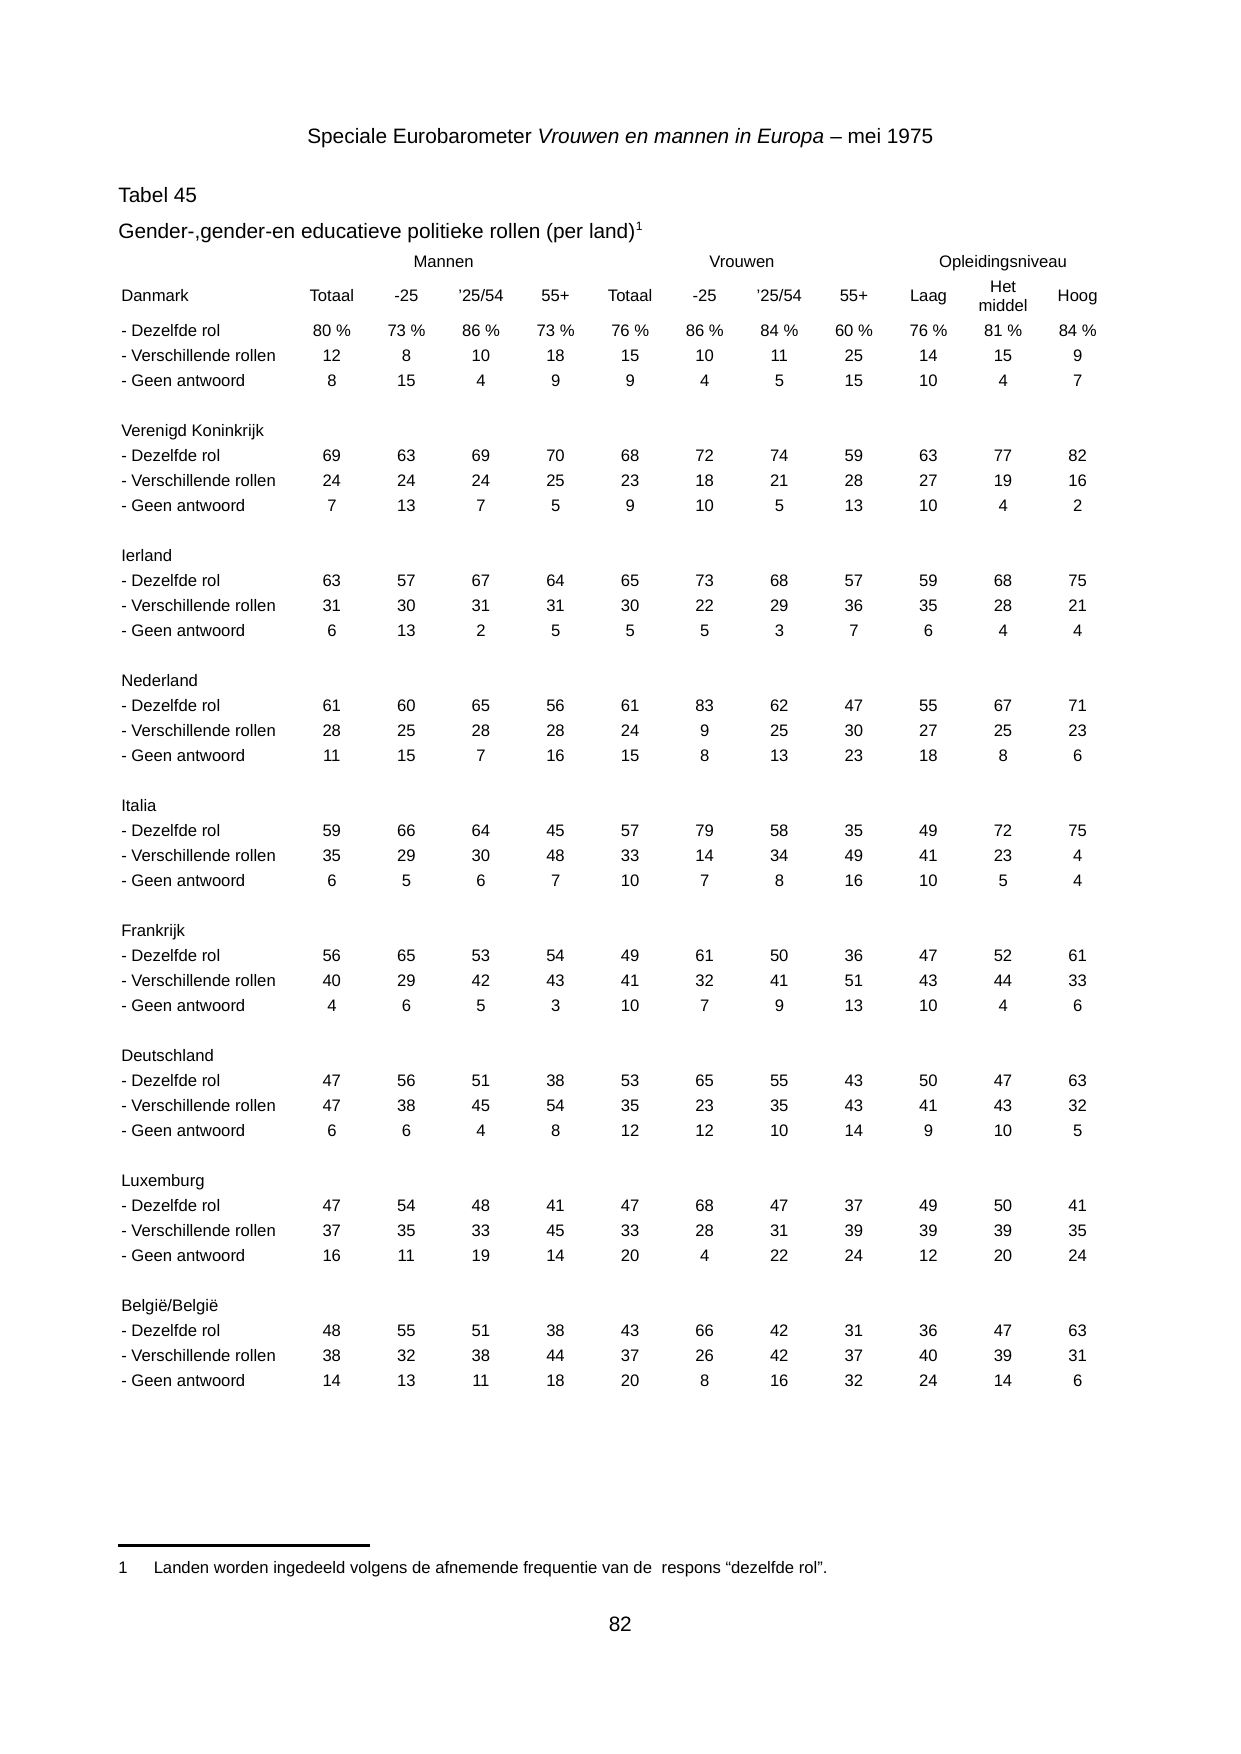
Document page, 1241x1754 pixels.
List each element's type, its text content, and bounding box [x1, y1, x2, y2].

table_cell 54 [518, 943, 593, 968]
table_cell 42 [742, 1343, 816, 1368]
table_cell 31 [742, 1218, 816, 1243]
table_cell [891, 1293, 966, 1318]
table_cell 43 [593, 1318, 667, 1343]
table_cell [816, 1043, 891, 1068]
table_cell 33 [1040, 968, 1115, 993]
table_cell [891, 393, 966, 418]
table_cell 22 [742, 1243, 816, 1268]
table_cell [593, 793, 667, 818]
table_cell 6 [294, 618, 369, 643]
table_cell [816, 418, 891, 443]
table_cell 4 [294, 993, 369, 1018]
table_cell [369, 393, 443, 418]
table_cell 55 [369, 1318, 443, 1343]
table_cell [966, 893, 1040, 918]
table_cell [593, 768, 667, 793]
table_cell [966, 1293, 1040, 1318]
table_cell [966, 518, 1040, 543]
table_cell 9 [891, 1118, 966, 1143]
table_cell 60 [369, 693, 443, 718]
table_cell 50 [891, 1068, 966, 1093]
table_cell 5 [444, 993, 518, 1018]
table_cell 68 [966, 568, 1040, 593]
table_cell [966, 1143, 1040, 1168]
table_cell 22 [667, 593, 742, 618]
table_cell [444, 1043, 518, 1068]
table_cell -25 [667, 274, 742, 318]
table_cell 49 [816, 843, 891, 868]
table_cell [118, 768, 294, 793]
table_cell 10 [891, 368, 966, 393]
table_cell [294, 1268, 369, 1293]
table_cell [593, 1168, 667, 1193]
table_cell [518, 1043, 593, 1068]
table_cell [294, 668, 369, 693]
table_cell 7 [518, 868, 593, 893]
table_cell 27 [891, 718, 966, 743]
table_cell 56 [518, 693, 593, 718]
table_cell [891, 668, 966, 693]
table_cell [593, 918, 667, 943]
table_cell 42 [742, 1318, 816, 1343]
table_cell [593, 418, 667, 443]
table_cell [518, 1143, 593, 1168]
table_cell [816, 643, 891, 668]
table_cell 6 [891, 618, 966, 643]
table_cell 5 [369, 868, 443, 893]
table_cell [891, 1018, 966, 1043]
table_cell 72 [966, 818, 1040, 843]
table_cell 8 [966, 743, 1040, 768]
table_header Mannen [294, 249, 593, 274]
table_cell 75 [1040, 568, 1115, 593]
table_cell 29 [369, 968, 443, 993]
table_cell - Dezelfde rol [118, 1193, 294, 1218]
table_cell 10 [667, 493, 742, 518]
table_cell 15 [593, 343, 667, 368]
table_cell 28 [294, 718, 369, 743]
table_cell [966, 1168, 1040, 1193]
table_cell 13 [369, 618, 443, 643]
table_cell 6 [444, 868, 518, 893]
table_cell 35 [369, 1218, 443, 1243]
table_cell [891, 768, 966, 793]
table_cell 43 [816, 1093, 891, 1118]
table_cell 45 [518, 1218, 593, 1243]
table_cell 35 [1040, 1218, 1115, 1243]
table_cell 18 [891, 743, 966, 768]
table_cell 40 [891, 1343, 966, 1368]
table_cell 51 [816, 968, 891, 993]
table_cell [667, 518, 742, 543]
table_cell 12 [667, 1118, 742, 1143]
table_cell [118, 1268, 294, 1293]
table_cell 10 [891, 493, 966, 518]
table_cell [593, 1268, 667, 1293]
table_cell 67 [966, 693, 1040, 718]
table_cell [593, 543, 667, 568]
table_cell 63 [1040, 1318, 1115, 1343]
table_cell [667, 918, 742, 943]
table_cell 63 [369, 443, 443, 468]
table_cell [518, 1268, 593, 1293]
table_cell [667, 393, 742, 418]
table_cell [518, 1018, 593, 1043]
table_cell 4 [667, 368, 742, 393]
table_cell 20 [966, 1243, 1040, 1268]
table_cell 25 [518, 468, 593, 493]
table_cell 47 [294, 1193, 369, 1218]
table_cell 6 [1040, 743, 1115, 768]
table_cell 8 [667, 1368, 742, 1393]
table_cell 33 [593, 843, 667, 868]
table_cell 57 [369, 568, 443, 593]
table_cell 32 [816, 1368, 891, 1393]
table_cell 10 [891, 993, 966, 1018]
table_cell 31 [518, 593, 593, 618]
table_cell 5 [518, 493, 593, 518]
table_cell - Geen antwoord [118, 743, 294, 768]
table_cell 16 [742, 1368, 816, 1393]
table_cell 16 [518, 743, 593, 768]
table_cell [667, 1168, 742, 1193]
table_cell 39 [966, 1343, 1040, 1368]
table_cell 47 [294, 1068, 369, 1093]
table_cell [593, 893, 667, 918]
table_cell 41 [891, 843, 966, 868]
table_cell 19 [966, 468, 1040, 493]
table_cell [891, 1143, 966, 1168]
table_cell 79 [667, 818, 742, 843]
table_cell 10 [593, 993, 667, 1018]
table_cell 65 [369, 943, 443, 968]
table_cell 24 [816, 1243, 891, 1268]
table_cell [667, 793, 742, 818]
table_cell 13 [816, 493, 891, 518]
table_cell [118, 393, 294, 418]
table_cell 3 [742, 618, 816, 643]
table_cell 86 % [444, 318, 518, 343]
table_cell [518, 893, 593, 918]
table_cell 55 [891, 693, 966, 718]
table_cell - Geen antwoord [118, 1118, 294, 1143]
table_cell 16 [294, 1243, 369, 1268]
table_cell [118, 643, 294, 668]
table_cell [816, 1293, 891, 1318]
table_cell [118, 518, 294, 543]
table_cell 49 [891, 1193, 966, 1218]
table_cell [816, 1168, 891, 1193]
table_cell 14 [816, 1118, 891, 1143]
table_cell 23 [1040, 718, 1115, 743]
table_cell [444, 668, 518, 693]
table_cell 83 [667, 693, 742, 718]
table_cell 48 [294, 1318, 369, 1343]
table_cell 5 [518, 618, 593, 643]
table_cell [294, 1043, 369, 1068]
table_cell [891, 1043, 966, 1068]
table_cell 7 [816, 618, 891, 643]
table_cell - Geen antwoord [118, 493, 294, 518]
table_cell 15 [966, 343, 1040, 368]
table_cell [1040, 793, 1115, 818]
table_cell 18 [518, 1368, 593, 1393]
table_cell [294, 1018, 369, 1043]
table_cell 62 [742, 693, 816, 718]
table_cell 24 [593, 718, 667, 743]
table_cell [1040, 1018, 1115, 1043]
table_cell [966, 918, 1040, 943]
table_cell [742, 643, 816, 668]
table_cell [742, 518, 816, 543]
table_cell 14 [518, 1243, 593, 1268]
table_cell 74 [742, 443, 816, 468]
table_cell 41 [742, 968, 816, 993]
table_cell [1040, 418, 1115, 443]
table_cell 2 [444, 618, 518, 643]
table_cell - Dezelfde rol [118, 693, 294, 718]
table_cell 35 [891, 593, 966, 618]
table_cell [444, 1268, 518, 1293]
table_cell [294, 543, 369, 568]
table_cell [667, 1143, 742, 1168]
table_cell [369, 768, 443, 793]
table_cell 23 [667, 1093, 742, 1118]
table_cell 6 [369, 993, 443, 1018]
table_cell 18 [518, 343, 593, 368]
table_cell 28 [518, 718, 593, 743]
table_cell 57 [593, 818, 667, 843]
table_cell 61 [1040, 943, 1115, 968]
table_cell ’25/54 [444, 274, 518, 318]
table_cell 4 [966, 618, 1040, 643]
table_cell 29 [369, 843, 443, 868]
table_cell [593, 1043, 667, 1068]
table_cell [891, 918, 966, 943]
table_cell [369, 793, 443, 818]
table_cell [667, 768, 742, 793]
table_cell 8 [667, 743, 742, 768]
table_cell 15 [369, 368, 443, 393]
table_cell [444, 893, 518, 918]
table_cell 24 [891, 1368, 966, 1393]
table_cell 36 [891, 1318, 966, 1343]
table_cell [294, 393, 369, 418]
table_cell [667, 643, 742, 668]
table_cell 8 [294, 368, 369, 393]
table_cell 11 [369, 1243, 443, 1268]
table_cell 6 [1040, 1368, 1115, 1393]
table_cell [966, 668, 1040, 693]
table_cell 4 [966, 993, 1040, 1018]
table_cell [667, 1043, 742, 1068]
table_cell 59 [891, 568, 966, 593]
table_cell [1040, 1168, 1115, 1193]
table_cell 54 [369, 1193, 443, 1218]
table_cell [294, 1168, 369, 1193]
table_cell 36 [816, 943, 891, 968]
table_cell 8 [369, 343, 443, 368]
table_cell [518, 543, 593, 568]
table_cell 70 [518, 443, 593, 468]
table_cell 7 [1040, 368, 1115, 393]
table_cell 14 [667, 843, 742, 868]
table_cell 40 [294, 968, 369, 993]
table_cell - Dezelfde rol [118, 568, 294, 593]
table_cell [816, 918, 891, 943]
table_cell 72 [667, 443, 742, 468]
table_cell 44 [518, 1343, 593, 1368]
table_cell [294, 768, 369, 793]
table_cell 24 [369, 468, 443, 493]
table_cell 23 [816, 743, 891, 768]
table_cell - Dezelfde rol [118, 318, 294, 343]
table_cell 48 [518, 843, 593, 868]
table_cell [369, 1018, 443, 1043]
table_cell 6 [294, 1118, 369, 1143]
table_cell 14 [891, 343, 966, 368]
table_cell 14 [294, 1368, 369, 1393]
table_cell 42 [444, 968, 518, 993]
table_cell [593, 643, 667, 668]
table_cell [891, 518, 966, 543]
table_cell [369, 893, 443, 918]
table_cell 47 [966, 1068, 1040, 1093]
table_cell 23 [593, 468, 667, 493]
table_cell België/België [118, 1293, 294, 1318]
table_cell [444, 1143, 518, 1168]
table_cell 7 [444, 493, 518, 518]
table_cell [1040, 393, 1115, 418]
table_cell 38 [444, 1343, 518, 1368]
table_cell [816, 893, 891, 918]
table_cell [593, 1293, 667, 1318]
table_cell 15 [593, 743, 667, 768]
table_cell 24 [1040, 1243, 1115, 1268]
table_cell - Verschillende rollen [118, 468, 294, 493]
table_cell 11 [294, 743, 369, 768]
table_cell [444, 518, 518, 543]
table_cell 47 [891, 943, 966, 968]
table_cell - Dezelfde rol [118, 443, 294, 468]
table_header Vrouwen [593, 249, 891, 274]
table_cell 39 [891, 1218, 966, 1243]
table_cell [667, 668, 742, 693]
table_cell 56 [294, 943, 369, 968]
table_cell 28 [667, 1218, 742, 1243]
table_cell 48 [444, 1193, 518, 1218]
table_cell [742, 1143, 816, 1168]
table_cell Ierland [118, 543, 294, 568]
table_cell [742, 918, 816, 943]
table_cell 5 [1040, 1118, 1115, 1143]
table_cell Het middel [966, 274, 1040, 318]
table_cell 56 [369, 1068, 443, 1093]
table_cell 63 [891, 443, 966, 468]
table_cell [966, 768, 1040, 793]
table_cell [593, 1143, 667, 1168]
table_cell 41 [1040, 1193, 1115, 1218]
table_cell 3 [518, 993, 593, 1018]
table_cell [816, 1143, 891, 1168]
table_cell - Verschillende rollen [118, 1218, 294, 1243]
table_cell 4 [1040, 618, 1115, 643]
table_cell 13 [369, 1368, 443, 1393]
table_cell [369, 1043, 443, 1068]
table_cell 41 [593, 968, 667, 993]
table_cell 58 [742, 818, 816, 843]
table_cell 41 [518, 1193, 593, 1218]
table_cell 6 [369, 1118, 443, 1143]
table_cell 14 [966, 1368, 1040, 1393]
table_cell [593, 668, 667, 693]
table_cell 45 [444, 1093, 518, 1118]
table_cell Danmark [118, 274, 294, 318]
table_cell 33 [593, 1218, 667, 1243]
table_cell 28 [816, 468, 891, 493]
table_cell 47 [816, 693, 891, 718]
table_cell [742, 893, 816, 918]
table_cell [444, 793, 518, 818]
table_cell 30 [593, 593, 667, 618]
table_cell 26 [667, 1343, 742, 1368]
table_cell - Verschillende rollen [118, 718, 294, 743]
table_cell - Geen antwoord [118, 618, 294, 643]
table_cell 13 [742, 743, 816, 768]
text Tabel 45 [118, 183, 1122, 207]
table_cell [518, 418, 593, 443]
table_cell 50 [966, 1193, 1040, 1218]
table_cell [667, 893, 742, 918]
table_cell [593, 1018, 667, 1043]
table_cell [369, 1168, 443, 1193]
table_cell 37 [593, 1343, 667, 1368]
table_cell [369, 918, 443, 943]
table_cell 77 [966, 443, 1040, 468]
table_cell 16 [1040, 468, 1115, 493]
table_cell 82 [1040, 443, 1115, 468]
table_cell 25 [816, 343, 891, 368]
table_cell [742, 1168, 816, 1193]
table_cell [1040, 1293, 1115, 1318]
table_cell 4 [1040, 843, 1115, 868]
table_cell [444, 1018, 518, 1043]
table_cell [1040, 543, 1115, 568]
table_cell 38 [294, 1343, 369, 1368]
table_cell [816, 543, 891, 568]
table_cell 13 [816, 993, 891, 1018]
table_cell - Dezelfde rol [118, 818, 294, 843]
table_cell [667, 1268, 742, 1293]
table_cell 25 [369, 718, 443, 743]
table_cell 35 [294, 843, 369, 868]
table_cell 53 [444, 943, 518, 968]
table_cell 57 [816, 568, 891, 593]
table_cell [742, 668, 816, 693]
table_cell 75 [1040, 818, 1115, 843]
table_cell [891, 1168, 966, 1193]
table_cell [118, 1018, 294, 1043]
table_cell 84 % [1040, 318, 1115, 343]
table_cell 66 [667, 1318, 742, 1343]
table_cell [518, 1293, 593, 1318]
table_cell 5 [742, 368, 816, 393]
table_cell 4 [966, 493, 1040, 518]
table_cell [667, 543, 742, 568]
table_cell 69 [294, 443, 369, 468]
table_cell 76 % [593, 318, 667, 343]
table_cell Frankrijk [118, 918, 294, 943]
table_cell 18 [667, 468, 742, 493]
table_cell 9 [593, 368, 667, 393]
table_cell [816, 518, 891, 543]
table_cell 52 [966, 943, 1040, 968]
table_cell Nederland [118, 668, 294, 693]
table_cell [593, 518, 667, 543]
table_cell 9 [742, 993, 816, 1018]
table_cell 35 [742, 1093, 816, 1118]
table_cell 37 [294, 1218, 369, 1243]
table_cell 55 [742, 1068, 816, 1093]
table_cell 28 [444, 718, 518, 743]
table_cell 31 [1040, 1343, 1115, 1368]
table_cell [369, 543, 443, 568]
table_cell [1040, 1143, 1115, 1168]
table_cell Laag [891, 274, 966, 318]
text Landen worden ingedeeld volgens de afnemende frequentie van de respons “dezelfde rol”. [118, 1557, 1122, 1577]
table_cell [966, 543, 1040, 568]
table_cell 4 [444, 1118, 518, 1143]
table_cell 80 % [294, 318, 369, 343]
table_header Opleidingsniveau [891, 249, 1115, 274]
table_cell [1040, 643, 1115, 668]
table_cell 53 [593, 1068, 667, 1093]
table_cell 7 [444, 743, 518, 768]
table_cell Luxemburg [118, 1168, 294, 1193]
table_cell [667, 1293, 742, 1318]
table_cell [966, 793, 1040, 818]
table_cell 9 [593, 493, 667, 518]
table_cell 68 [742, 568, 816, 593]
table_cell 39 [816, 1218, 891, 1243]
table_cell 38 [518, 1318, 593, 1343]
table_cell [518, 518, 593, 543]
table_cell [444, 1168, 518, 1193]
table_cell Deutschland [118, 1043, 294, 1068]
table_cell 10 [891, 868, 966, 893]
table_cell [294, 793, 369, 818]
table_cell 71 [1040, 693, 1115, 718]
table_cell 55+ [816, 274, 891, 318]
table_cell 47 [294, 1093, 369, 1118]
table_cell 6 [1040, 993, 1115, 1018]
table_cell [444, 393, 518, 418]
table_cell 36 [816, 593, 891, 618]
table_cell 30 [816, 718, 891, 743]
table_cell 35 [593, 1093, 667, 1118]
table_cell [891, 643, 966, 668]
table_cell 20 [593, 1243, 667, 1268]
table_cell 84 % [742, 318, 816, 343]
table_cell [444, 418, 518, 443]
table_cell 31 [294, 593, 369, 618]
table_cell 8 [518, 1118, 593, 1143]
table_cell 32 [1040, 1093, 1115, 1118]
table_cell 32 [667, 968, 742, 993]
table_cell [667, 1018, 742, 1043]
table_cell [294, 518, 369, 543]
table_cell [667, 418, 742, 443]
table_cell 38 [518, 1068, 593, 1093]
table_cell 5 [593, 618, 667, 643]
table_cell 27 [891, 468, 966, 493]
table_header [118, 249, 294, 274]
table_cell 61 [667, 943, 742, 968]
table_cell - Dezelfde rol [118, 943, 294, 968]
table_cell -25 [369, 274, 443, 318]
table_cell [1040, 893, 1115, 918]
table_cell 47 [966, 1318, 1040, 1343]
table_cell 59 [294, 818, 369, 843]
table_cell [966, 643, 1040, 668]
table_cell [742, 768, 816, 793]
table_cell 47 [593, 1193, 667, 1218]
table_cell 35 [816, 818, 891, 843]
table_cell 23 [966, 843, 1040, 868]
table_cell [369, 518, 443, 543]
table_cell 63 [1040, 1068, 1115, 1093]
table_cell [891, 793, 966, 818]
table_cell 73 [667, 568, 742, 593]
table_cell 73 % [518, 318, 593, 343]
table_cell [518, 393, 593, 418]
table_cell - Verschillende rollen [118, 593, 294, 618]
table_cell [518, 793, 593, 818]
table_cell 55+ [518, 274, 593, 318]
table_cell - Geen antwoord [118, 993, 294, 1018]
table_cell [294, 418, 369, 443]
table_cell [1040, 1043, 1115, 1068]
table_cell [891, 418, 966, 443]
table_cell [1040, 668, 1115, 693]
table_cell 68 [593, 443, 667, 468]
table_cell 7 [294, 493, 369, 518]
table_cell [966, 418, 1040, 443]
table_cell 34 [742, 843, 816, 868]
table_cell 10 [742, 1118, 816, 1143]
table_cell 65 [667, 1068, 742, 1093]
table_cell 5 [742, 493, 816, 518]
table_cell 41 [891, 1093, 966, 1118]
table_cell 9 [667, 718, 742, 743]
table_cell - Geen antwoord [118, 1243, 294, 1268]
table_cell 49 [593, 943, 667, 968]
table_cell - Verschillende rollen [118, 1343, 294, 1368]
table_cell 69 [444, 443, 518, 468]
table_cell [742, 1268, 816, 1293]
table_cell - Verschillende rollen [118, 1093, 294, 1118]
table_cell 43 [966, 1093, 1040, 1118]
table_cell 54 [518, 1093, 593, 1118]
table_cell 64 [518, 568, 593, 593]
text Gender-,gender-en educatieve politieke rollen (per land) [118, 219, 1122, 243]
table_cell 50 [742, 943, 816, 968]
table_cell [444, 918, 518, 943]
table_cell 8 [742, 868, 816, 893]
table_cell 4 [444, 368, 518, 393]
table_cell [369, 1143, 443, 1168]
table_cell [518, 768, 593, 793]
table_cell 51 [444, 1068, 518, 1093]
table_cell 11 [444, 1368, 518, 1393]
table_cell 10 [593, 868, 667, 893]
table_cell 67 [444, 568, 518, 593]
table_cell Totaal [593, 274, 667, 318]
table_cell [518, 1168, 593, 1193]
table_cell [593, 393, 667, 418]
table_cell 21 [1040, 593, 1115, 618]
table_cell - Dezelfde rol [118, 1318, 294, 1343]
table_cell 11 [742, 343, 816, 368]
table_cell 7 [667, 993, 742, 1018]
table_cell 16 [816, 868, 891, 893]
table_cell [369, 1293, 443, 1318]
table_cell 39 [966, 1218, 1040, 1243]
table_cell 29 [742, 593, 816, 618]
table_cell [1040, 1268, 1115, 1293]
table_cell 65 [593, 568, 667, 593]
table_cell [369, 643, 443, 668]
table_cell 86 % [667, 318, 742, 343]
table_cell - Geen antwoord [118, 868, 294, 893]
table_cell 15 [369, 743, 443, 768]
table_cell 63 [294, 568, 369, 593]
table_cell 30 [369, 593, 443, 618]
table_cell 2 [1040, 493, 1115, 518]
table_cell Verenigd Koninkrijk [118, 418, 294, 443]
table_cell [444, 643, 518, 668]
table_cell 51 [444, 1318, 518, 1343]
table_cell [118, 893, 294, 918]
table_cell - Geen antwoord [118, 1368, 294, 1393]
table_cell 15 [816, 368, 891, 393]
table_cell - Verschillende rollen [118, 343, 294, 368]
table_cell [294, 893, 369, 918]
table_cell 76 % [891, 318, 966, 343]
table_cell [444, 768, 518, 793]
table_cell 25 [966, 718, 1040, 743]
table_cell [294, 643, 369, 668]
table_cell [891, 1268, 966, 1293]
table_cell [518, 918, 593, 943]
table_cell 73 % [369, 318, 443, 343]
table_cell 7 [667, 868, 742, 893]
table_cell 12 [593, 1118, 667, 1143]
table_cell [966, 1268, 1040, 1293]
table_cell 5 [966, 868, 1040, 893]
table_cell [816, 1268, 891, 1293]
table_cell - Verschillende rollen [118, 968, 294, 993]
table_cell 49 [891, 818, 966, 843]
table_cell [742, 543, 816, 568]
table_cell Italia [118, 793, 294, 818]
table_cell 9 [1040, 343, 1115, 368]
table_cell 24 [444, 468, 518, 493]
table_cell [742, 1018, 816, 1043]
table_cell [1040, 918, 1115, 943]
table_cell 61 [593, 693, 667, 718]
table_cell [118, 1143, 294, 1168]
table_cell - Geen antwoord [118, 368, 294, 393]
table_cell Hoog [1040, 274, 1115, 318]
table_cell 6 [294, 868, 369, 893]
table_cell 20 [593, 1368, 667, 1393]
table_cell - Verschillende rollen [118, 843, 294, 868]
table_cell 4 [667, 1243, 742, 1268]
table_cell [294, 918, 369, 943]
table_cell [816, 768, 891, 793]
table_cell 37 [816, 1193, 891, 1218]
table_cell [444, 543, 518, 568]
table_cell [1040, 768, 1115, 793]
table_cell 65 [444, 693, 518, 718]
table_cell 81 % [966, 318, 1040, 343]
table_cell [444, 1293, 518, 1318]
table_cell [518, 668, 593, 693]
table_cell 31 [816, 1318, 891, 1343]
table_cell 4 [1040, 868, 1115, 893]
table_cell 21 [742, 468, 816, 493]
table_cell [966, 1043, 1040, 1068]
table_cell [518, 643, 593, 668]
table_cell [369, 668, 443, 693]
table_cell 44 [966, 968, 1040, 993]
table_cell 47 [742, 1193, 816, 1218]
table_cell 43 [891, 968, 966, 993]
table_cell 45 [518, 818, 593, 843]
table_cell 28 [966, 593, 1040, 618]
table_cell [742, 1293, 816, 1318]
table_cell 60 % [816, 318, 891, 343]
table_cell [966, 393, 1040, 418]
table_cell 10 [667, 343, 742, 368]
table_cell 24 [294, 468, 369, 493]
table_cell [742, 1043, 816, 1068]
table_cell 10 [444, 343, 518, 368]
table_cell [294, 1293, 369, 1318]
table_cell [891, 543, 966, 568]
table_cell 33 [444, 1218, 518, 1243]
table_cell 31 [444, 593, 518, 618]
table_cell [742, 418, 816, 443]
table_cell [816, 793, 891, 818]
table_cell 43 [518, 968, 593, 993]
table_cell [369, 1268, 443, 1293]
table_cell [294, 1143, 369, 1168]
table_cell [816, 1018, 891, 1043]
table_cell 12 [891, 1243, 966, 1268]
table_cell [891, 893, 966, 918]
table_cell [816, 668, 891, 693]
table_cell 38 [369, 1093, 443, 1118]
table_cell Totaal [294, 274, 369, 318]
table_cell 13 [369, 493, 443, 518]
table_cell 25 [742, 718, 816, 743]
table_cell [742, 793, 816, 818]
table_cell 9 [518, 368, 593, 393]
table_cell 5 [667, 618, 742, 643]
table_cell 43 [816, 1068, 891, 1093]
table_cell 66 [369, 818, 443, 843]
table_cell 59 [816, 443, 891, 468]
table_cell 64 [444, 818, 518, 843]
table_cell 4 [966, 368, 1040, 393]
table_cell 10 [966, 1118, 1040, 1143]
table_cell 32 [369, 1343, 443, 1368]
table_cell 61 [294, 693, 369, 718]
table_cell [966, 1018, 1040, 1043]
table_cell 19 [444, 1243, 518, 1268]
table_cell ’25/54 [742, 274, 816, 318]
table_cell 37 [816, 1343, 891, 1368]
table_cell [816, 393, 891, 418]
table_cell 30 [444, 843, 518, 868]
table_cell [742, 393, 816, 418]
table_cell [369, 418, 443, 443]
table_cell 68 [667, 1193, 742, 1218]
table_cell - Dezelfde rol [118, 1068, 294, 1093]
table_cell 12 [294, 343, 369, 368]
table_cell [1040, 518, 1115, 543]
